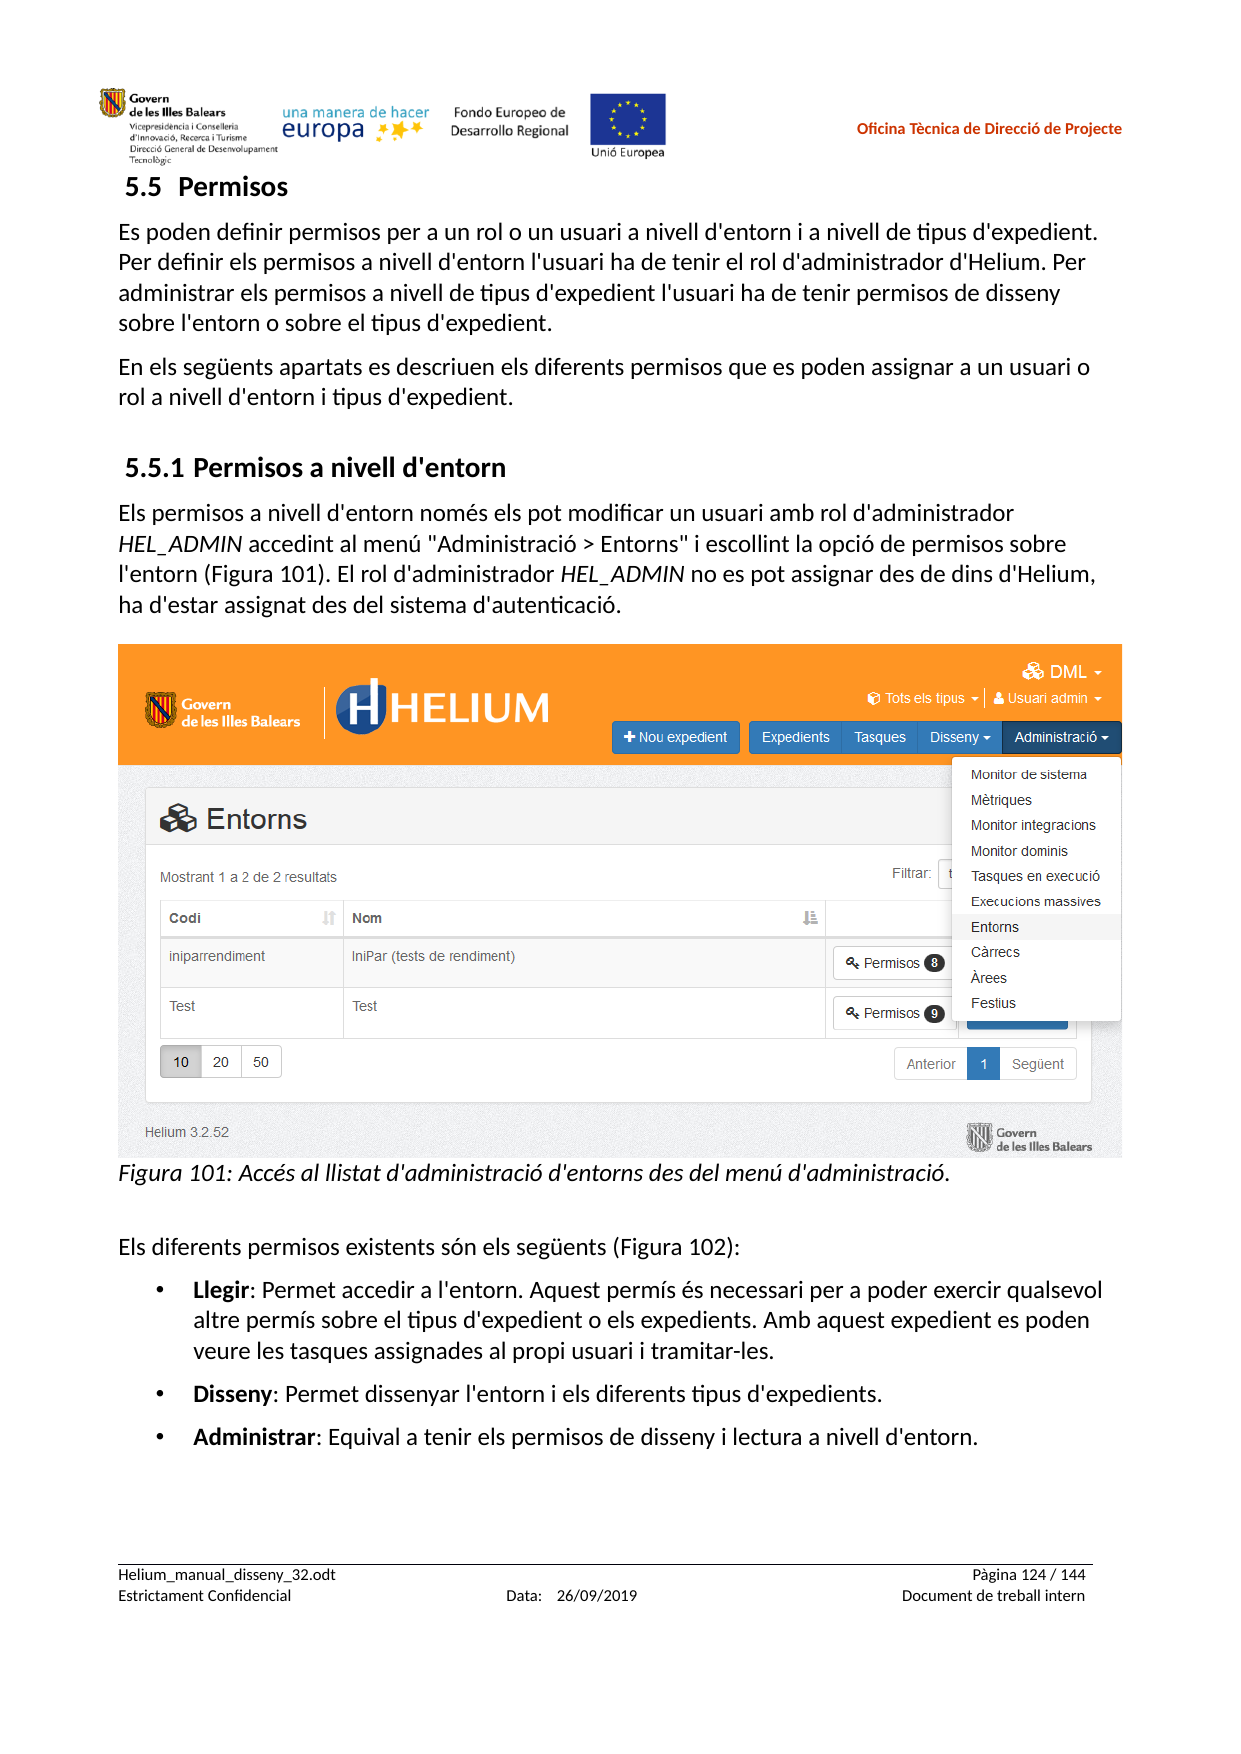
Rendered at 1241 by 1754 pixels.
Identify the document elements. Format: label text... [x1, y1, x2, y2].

list Administrar: Equival a tenir els permisos de disseny i lectura a nivell d'entorn. [156, 1421, 1122, 1452]
text Es poden definir permisos per a un rol o un usuari a nivell d'entorn i a nivell de tipus d'expedient. Per definir els permisos a nivell d'entorn l'usuari ha de tenir el rol d'administrador d'Helium. Per administrar els permisos a nivell de tipus d'expedient l'usuari ha de tenir permisos de disseny sobre l'entorn o sobre el tipus d'expedient. [118, 216, 1122, 338]
text En els següents apartats es descriuen els diferents permisos que es poden assignar a un usuari o rol a nivell d'entorn i tipus d'expedient. [118, 351, 1122, 412]
text Figura 101: Accés al llistat d'administració d'entorns des del menú d'administració. [118, 1158, 1122, 1188]
picture [99, 87, 668, 166]
list Llegir: Permet accedir a l'entorn. Aquest permís és necessari per a poder exercir qualsevol altre permís sobre el tipus d'expedient o els expedients. Amb aquest expedient es poden veure les tasques assignades al propi usuari i tramitar-les. [156, 1274, 1122, 1366]
list Disseny: Permet dissenyar l'entorn i els diferents tipus d'expedients. [156, 1378, 1122, 1409]
subtitle Permisos [118, 168, 1122, 203]
subtitle Permisos a nivell d'entorn [118, 449, 1122, 485]
text Els permisos a nivell d'entorn només els pot modificar un usuari amb rol d'administrador HEL_ADMIN accedint al menú "Administració > Entorns" i escollint la opció de permisos sobre l'entorn (Figura 101). El rol d'administrador HEL_ADMIN no es pot assignar des de dins d'Helium, ha d'estar assignat des del sistema d'autenticació. [118, 497, 1122, 619]
picture [118, 644, 1123, 1158]
text Els diferents permisos existents són els següents (Figura 102): [118, 1231, 1122, 1262]
